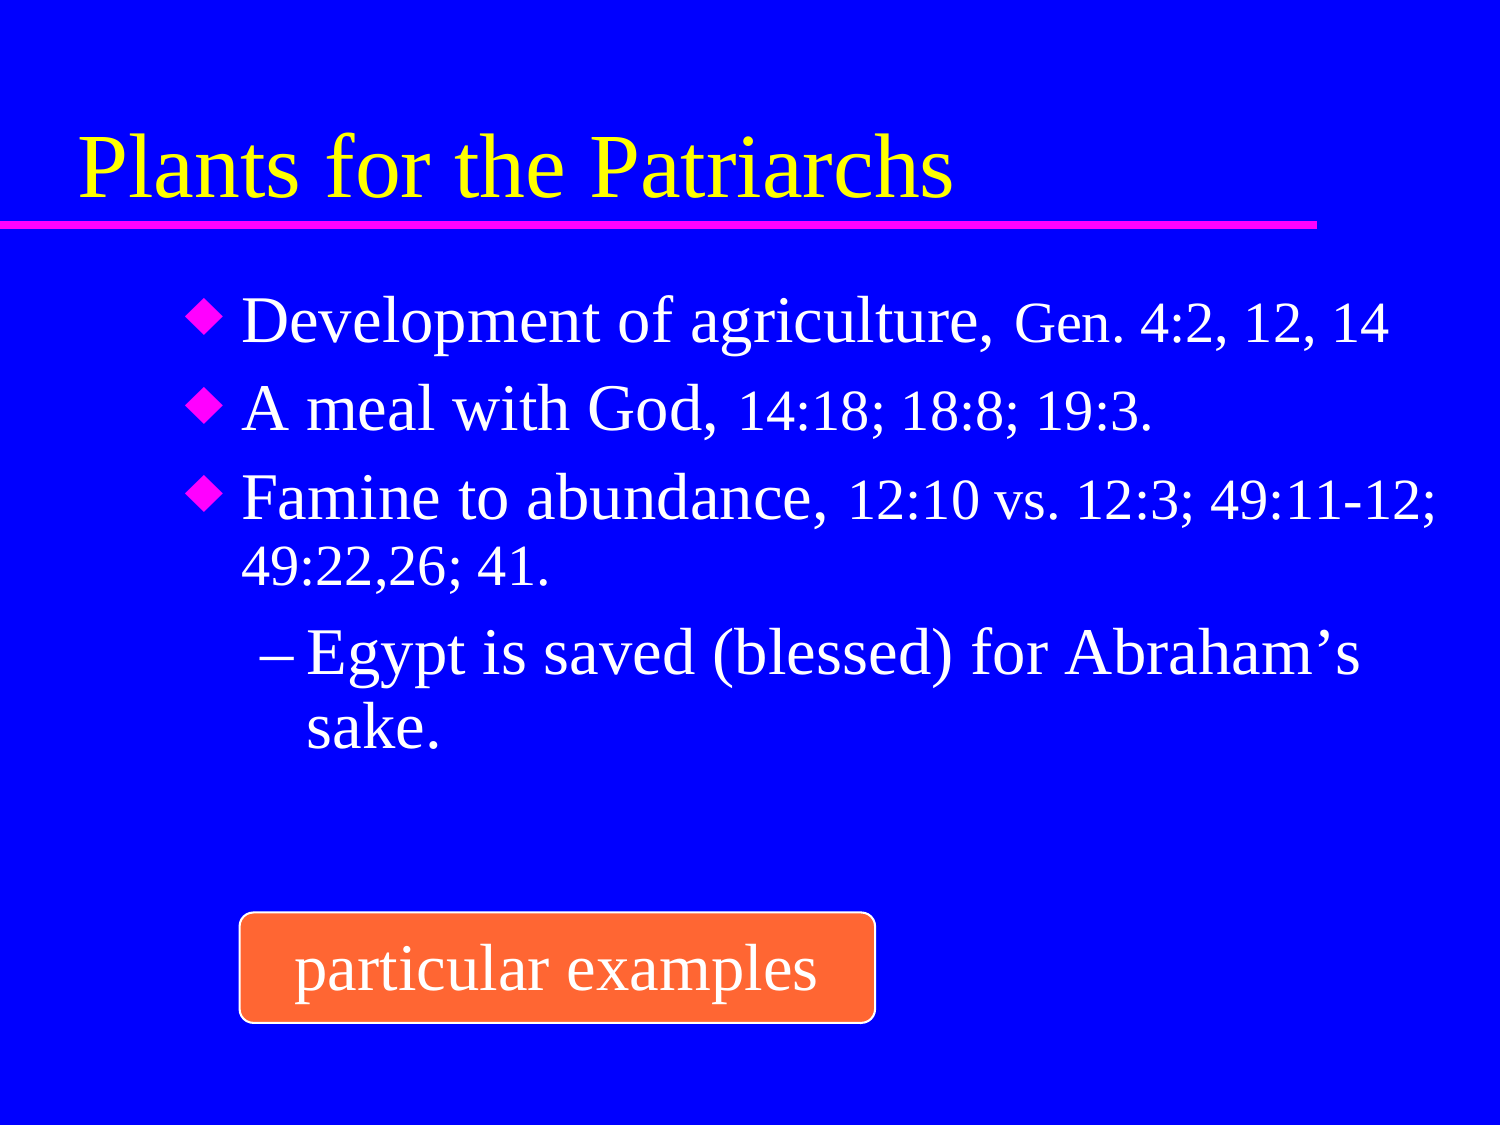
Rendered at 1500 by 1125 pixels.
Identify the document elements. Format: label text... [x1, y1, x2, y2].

text_box particular examples [239, 912, 876, 1023]
title Plants for the Patriarchs [62, 43, 1338, 225]
list Development of agriculture, Gen. 4:2, 12, 14 A meal with God, 14:18; 18:8; 19:3. Famine to abundance, 12:10 vs. 12:3; 49:11-12; 49:22,26; 41. Egypt is saved (blessed) for Abraham’s sake. [169, 275, 1476, 951]
